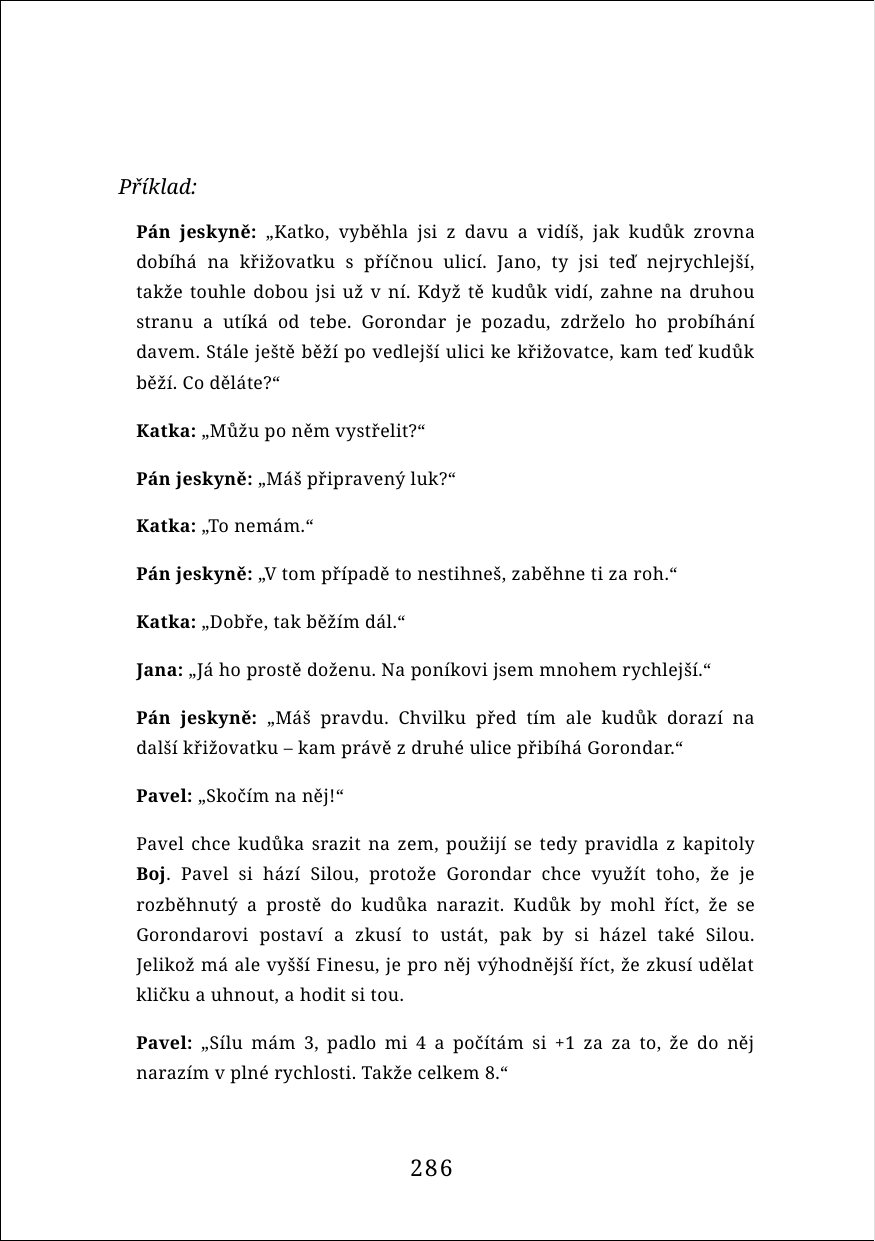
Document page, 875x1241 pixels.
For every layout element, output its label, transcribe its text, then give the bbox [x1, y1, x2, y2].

text Příklad: [118, 172, 756, 200]
text Katka: „To nemám.“ [136, 514, 756, 538]
text Pán jeskyně: „V tom případě to nestihneš, zaběhne ti za roh.“ [136, 562, 756, 586]
text Pavel: „Skočím na něj!“ [136, 784, 756, 808]
text Jana: „Já ho prostě doženu. Na poníkovi jsem mnohem rychlejší.“ [136, 658, 756, 682]
text Pán jeskyně: „Katko, vyběhla jsi z davu a vidíš, jak kudůk zrovna dobíhá na křižovatku s příčnou ulicí. Jano, ty jsi teď nejrychlejší, takže touhle dobou jsi už v ní. Když tě kudůk vidí, zahne na druhou stranu a utíká od tebe. Gorondar je pozadu, zdrželo ho probíhání davem. Stále ještě běží po vedlejší ulici ke křižovatce, kam teď kudůk běží. Co děláte?“ [136, 219, 756, 394]
text Katka: „Můžu po něm vystřelit?“ [136, 418, 756, 442]
text Katka: „Dobře, tak běžím dál.“ [136, 610, 756, 634]
text Pavel: „Sílu mám 3, padlo mi 4 a počítám si +1 za za to, že do něj narazím v plné rychlosti. Takže celkem 8.“ [136, 1031, 756, 1085]
text Pán jeskyně: „Máš připravený luk?“ [136, 466, 756, 490]
text Pavel chce kudůka srazit na zem, použijí se tedy pravidla z kapitoly Boj. Pavel si hází Silou, protože Gorondar chce využít toho, že je rozběhnutý a prostě do kudůka narazit. Kudůk by mohl říct, že se Gorondarovi postaví a zkusí to ustát, pak by si házel také Silou. Jelikož má ale vyšší Finesu, je pro něj výhodnější říct, že zkusí udělat kličku a uhnout, a hodit si tou. [136, 832, 756, 1007]
text Pán jeskyně: „Máš pravdu. Chvilku před tím ale kudůk dorazí na další křižovatku – kam právě z druhé ulice přibíhá Gorondar.“ [136, 706, 756, 760]
